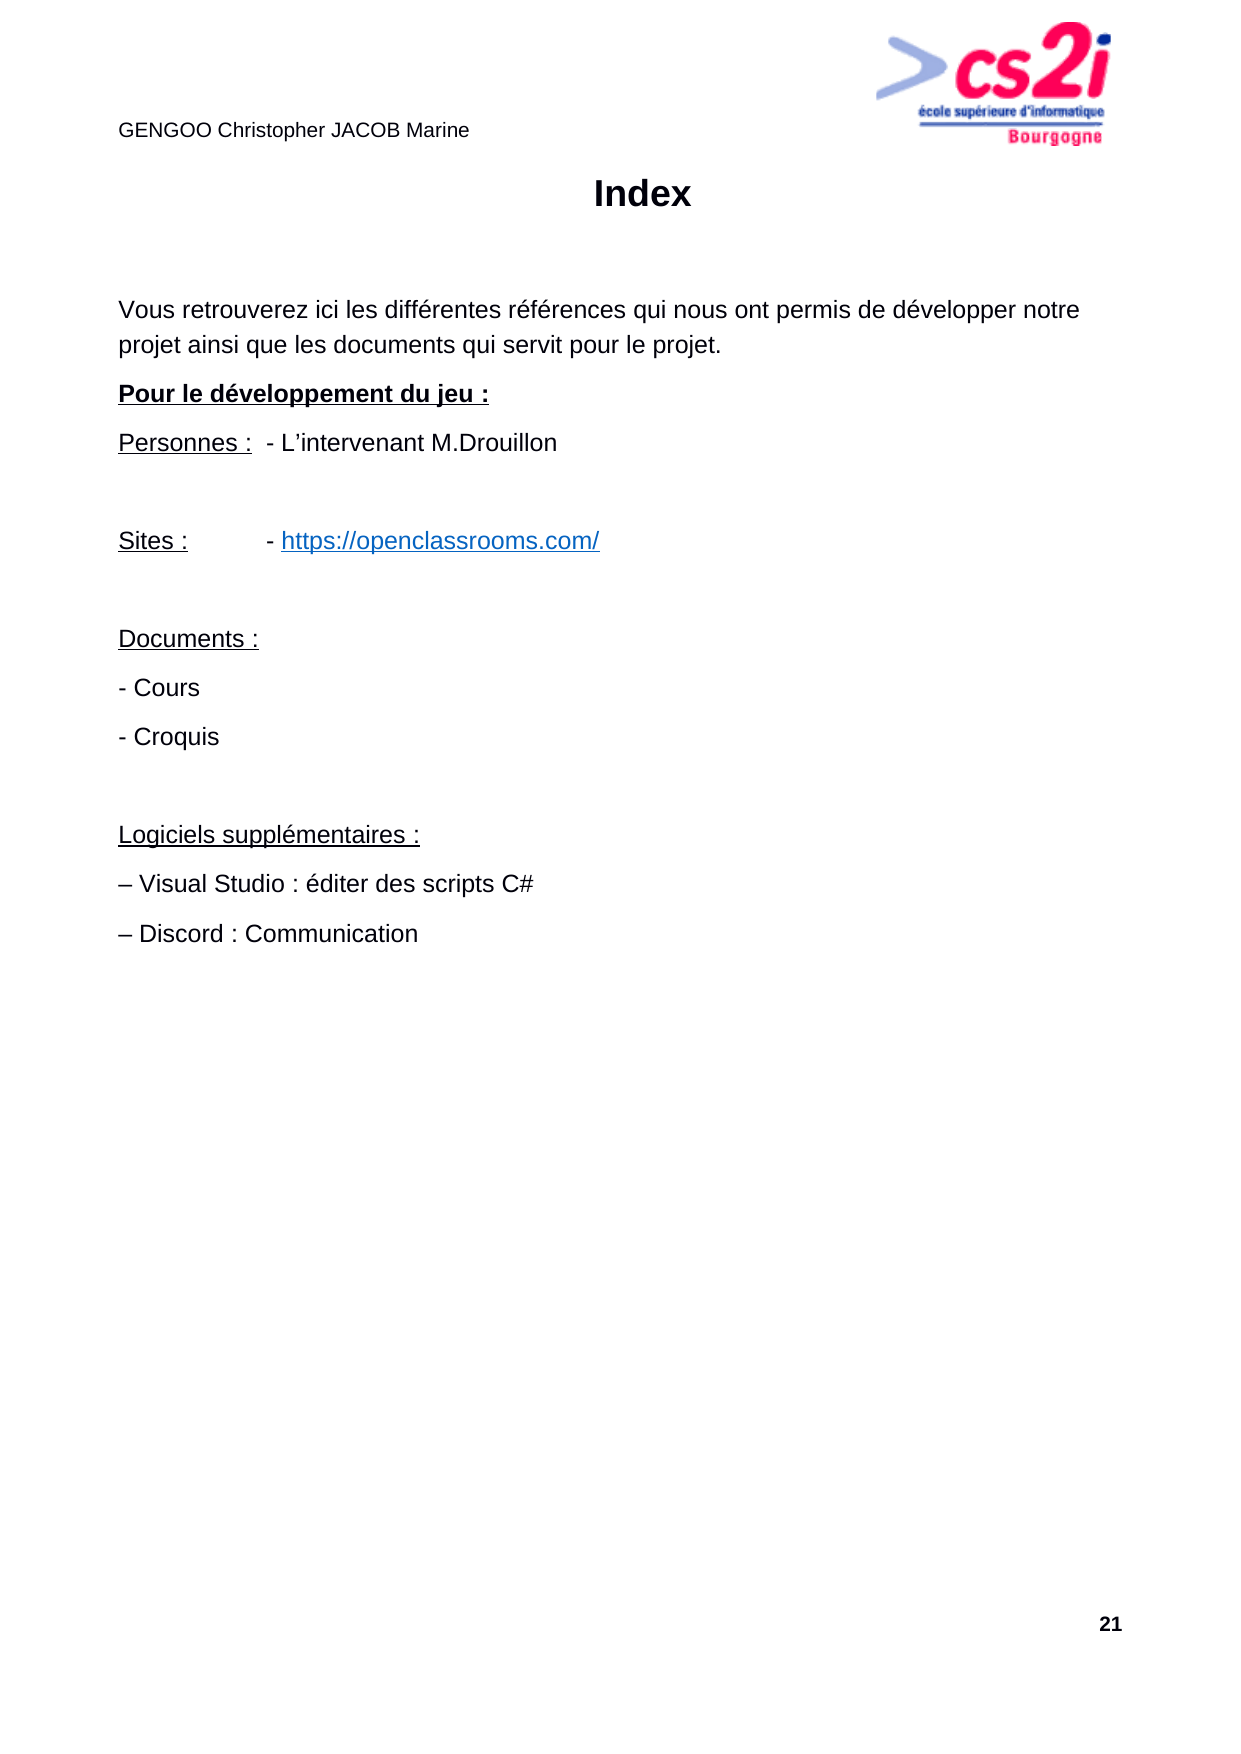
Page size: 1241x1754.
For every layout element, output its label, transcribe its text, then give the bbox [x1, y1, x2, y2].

subtitle Index [163, 172, 1122, 215]
text - Cours [118, 673, 1122, 702]
text – Visual Studio : éditer des scripts C# [118, 869, 1122, 898]
text - Croquis [118, 722, 1122, 751]
text Logiciels supplémentaires : [118, 820, 1122, 849]
text Documents : [118, 624, 1122, 653]
text Sites : - https://openclassrooms.com/ [118, 526, 1122, 555]
text Personnes : - L’intervenant M.Drouillon [118, 428, 1122, 457]
text Pour le développement du jeu : [118, 379, 1122, 408]
picture [876, 22, 1111, 146]
text Vous retrouverez ici les différentes références qui nous ont permis de développer notre projet ainsi que les documents qui servit pour le projet. [118, 295, 1122, 358]
text – Discord : Communication [118, 918, 1122, 947]
